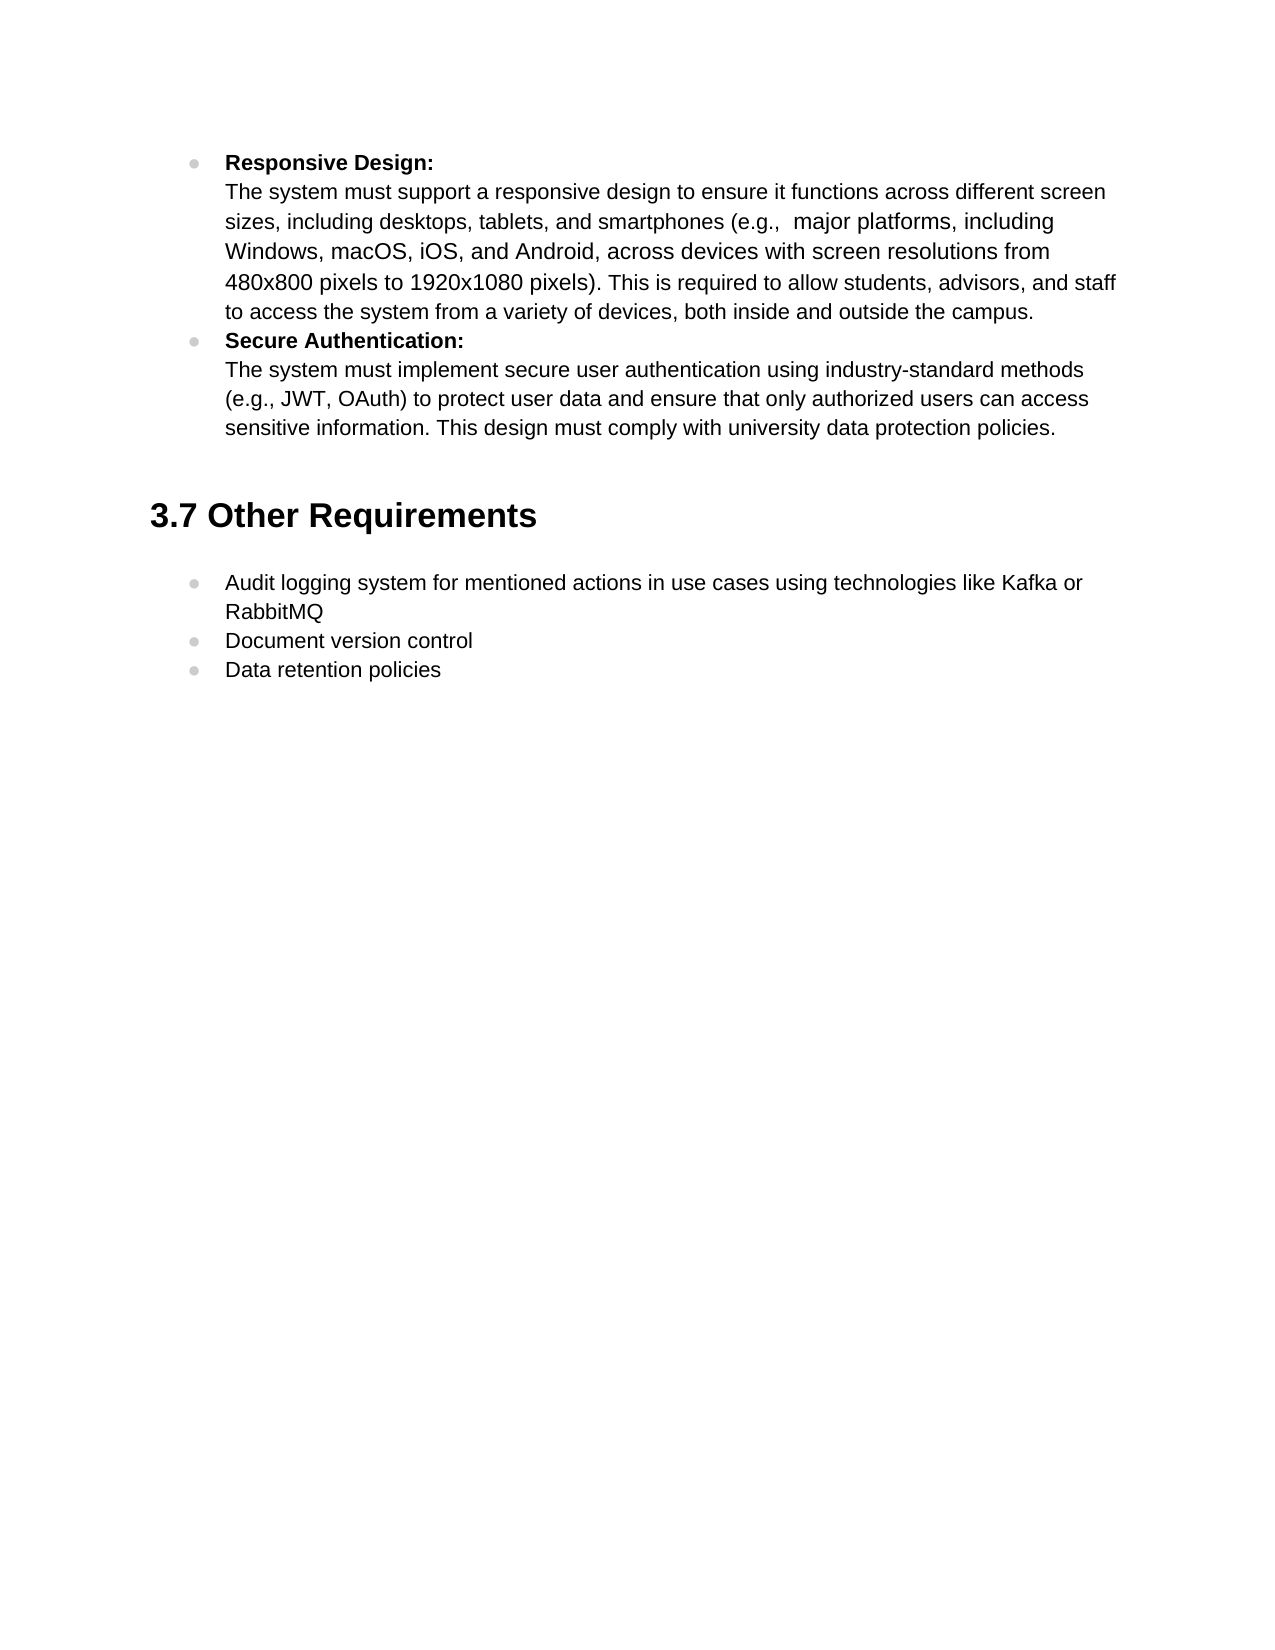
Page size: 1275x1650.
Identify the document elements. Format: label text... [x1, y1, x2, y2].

list Data retention policies [187, 657, 1125, 682]
subtitle 3.7 Other Requirements [150, 495, 1125, 535]
list Document version control [187, 628, 1125, 653]
list Audit logging system for mentioned actions in use cases using technologies like Kafka or RabbitMQ [187, 570, 1125, 624]
list Responsive Design: The system must support a responsive design to ensure it functions across different screen sizes, including desktops, tablets, and smartphones (e.g., major platforms, including Windows, macOS, iOS, and Android, across devices with screen resolutions from 480x800 pixels to 1920x1080 pixels). This is required to allow students, advisors, and staff to access the system from a variety of devices, both inside and outside the campus. [187, 150, 1125, 324]
list Secure Authentication: The system must implement secure user authentication using industry-standard methods (e.g., JWT, OAuth) to protect user data and ensure that only authorized users can access sensitive information. This design must comply with university data protection policies. [187, 327, 1125, 439]
